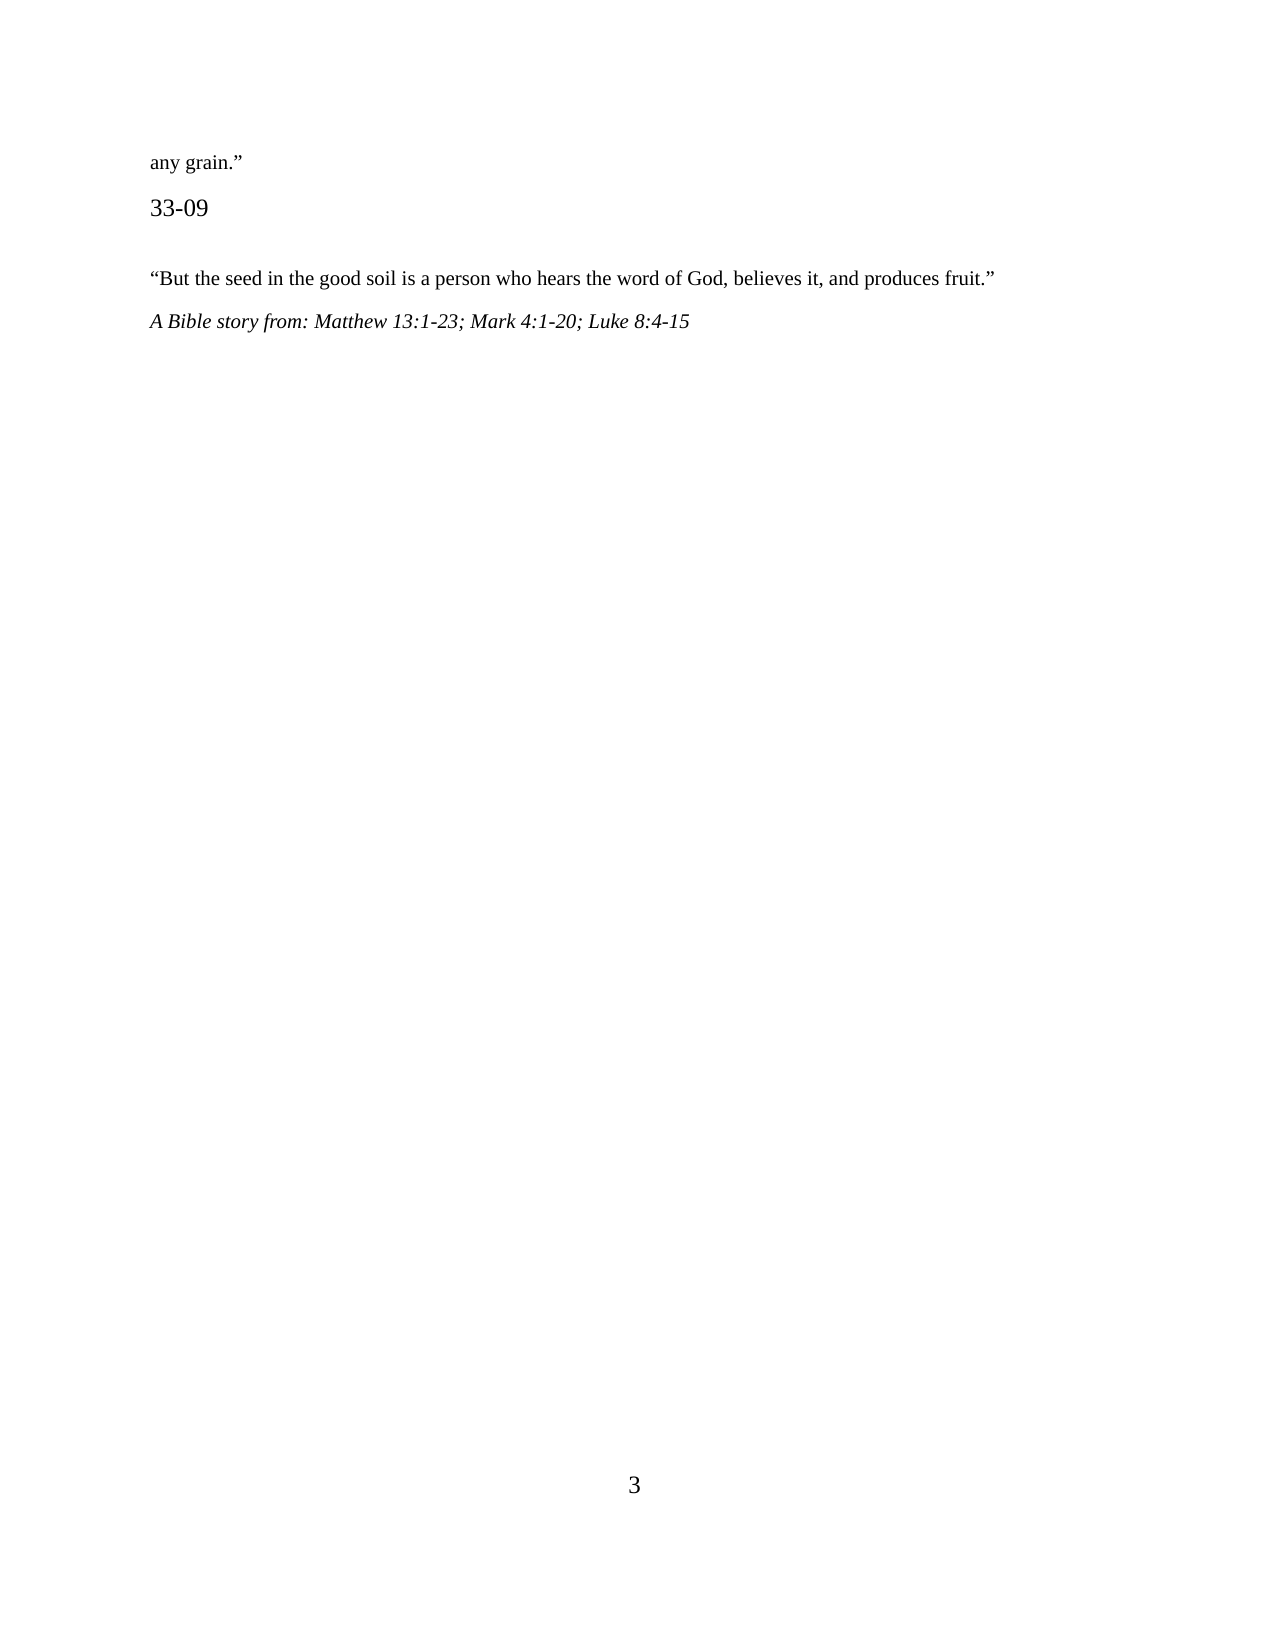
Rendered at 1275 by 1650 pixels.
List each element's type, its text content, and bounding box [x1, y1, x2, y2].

text any grain.” [150, 150, 1125, 174]
subtitle 33-09 [150, 193, 1125, 222]
text “But the seed in the good soil is a person who hears the word of God, believes it, and produces fruit.” [150, 266, 1125, 290]
text A Bible story from: Matthew 13:1-23; Mark 4:1-20; Luke 8:4-15 [150, 309, 1125, 333]
